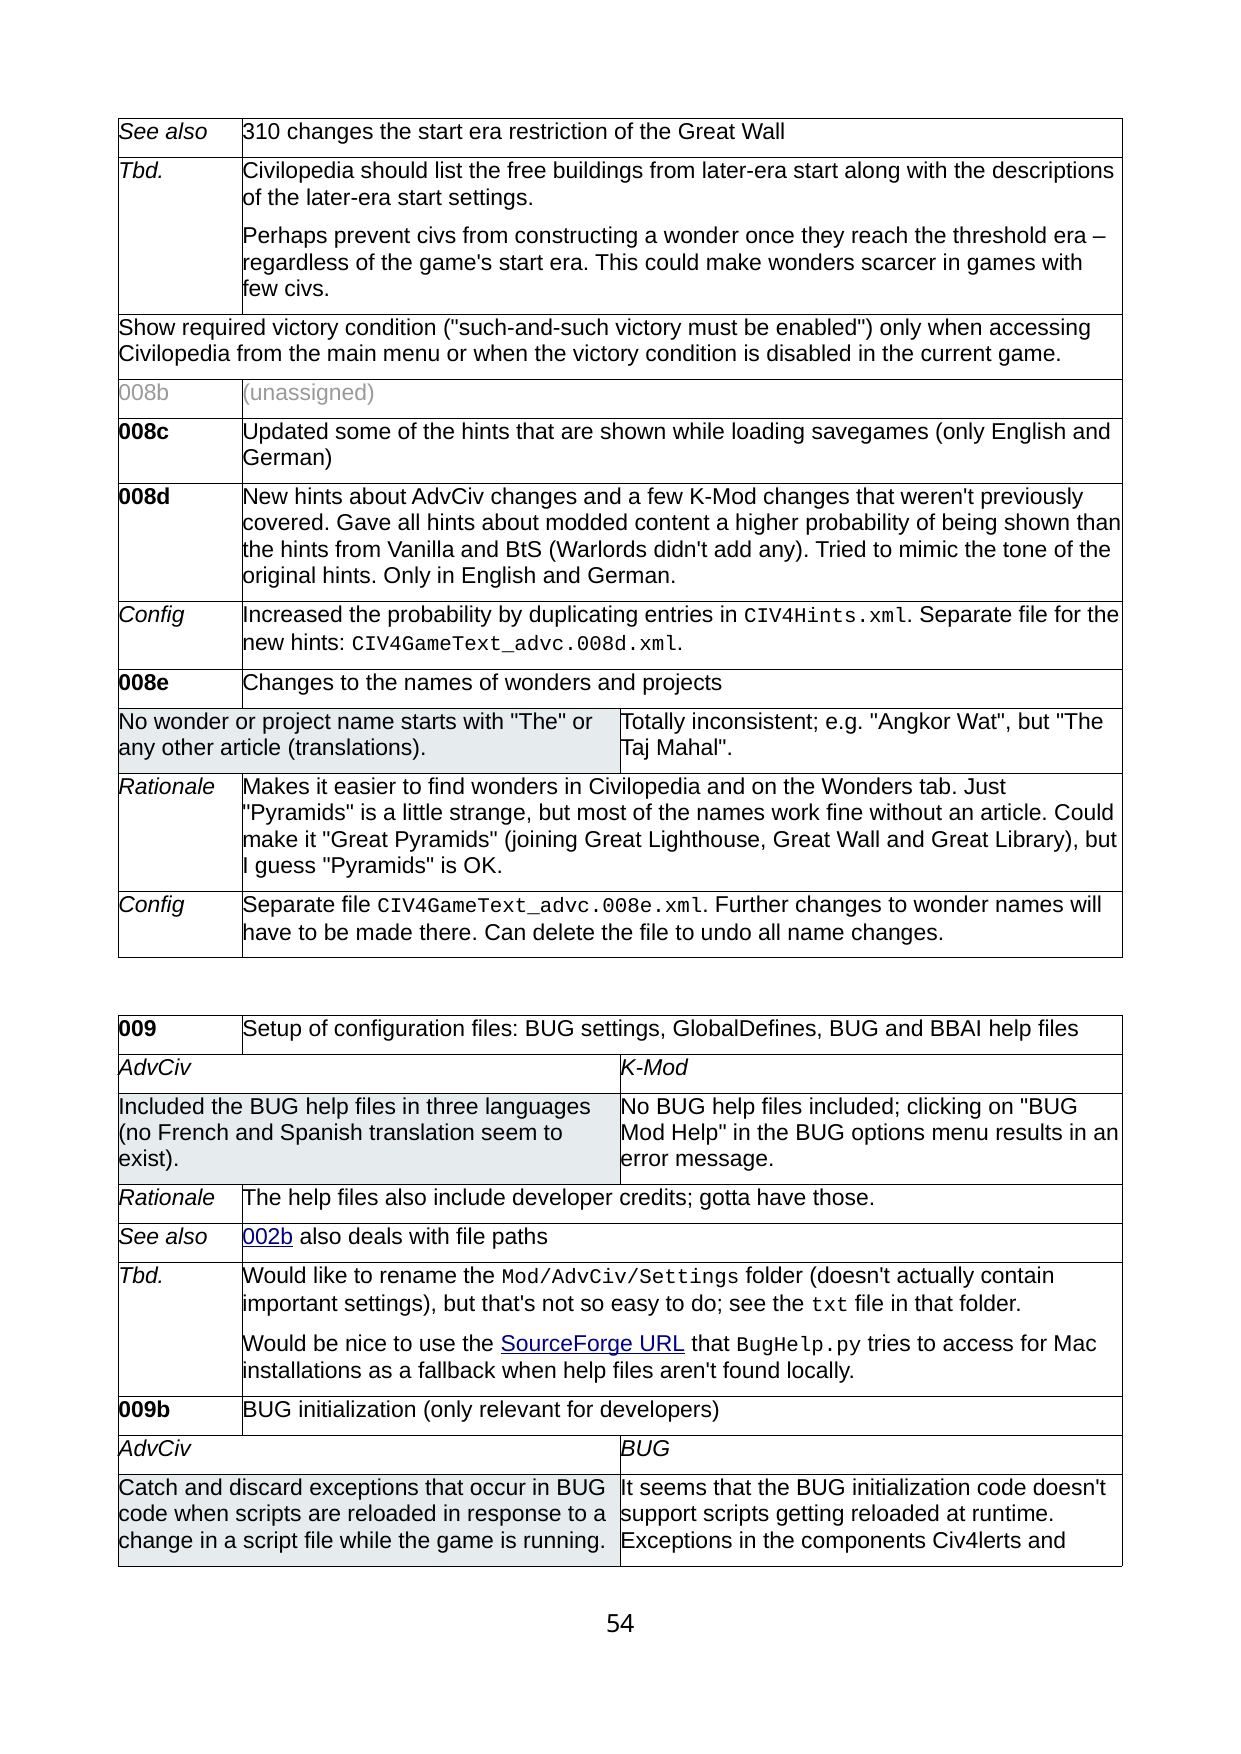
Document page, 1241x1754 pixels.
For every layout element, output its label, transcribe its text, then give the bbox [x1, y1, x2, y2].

table_cell 310 changes the start era restriction of the Great Wall [243, 119, 1122, 157]
table_cell Totally inconsistent; e.g. "Angkor Wat", but "The Taj Mahal". [621, 709, 1122, 773]
table_cell Included the BUG help files in three languages (no French and Spanish translation seem to exist). [119, 1094, 620, 1184]
table_cell BUG initialization (only relevant for developers) [243, 1397, 1122, 1435]
table_cell BUG [621, 1436, 1122, 1474]
table_cell Separate file CIV4GameText_advc.008e.xml. Further changes to wonder names will have to be made there. Can delete the file to undo all name changes. [243, 892, 1122, 957]
table_cell 008c [119, 419, 242, 483]
table_cell K-Mod [621, 1055, 1122, 1093]
table_cell Config [119, 892, 242, 957]
table_cell Updated some of the hints that are shown while loading savegames (only English and German) [243, 419, 1122, 483]
table_cell Catch and discard exceptions that occur in BUG code when scripts are reloaded in response to a change in a script file while the game is running. [119, 1475, 620, 1566]
table_cell Civilopedia should list the free buildings from later-era start along with the descriptions of the later-era start settings. Perhaps prevent civs from constructing a wonder once they reach the threshold era – regardless of the game's start era. This could make wonders scarcer in games with few civs. [243, 158, 1122, 314]
table_cell (unassigned) [243, 380, 1122, 418]
table_cell The help files also include developer credits; gotta have those. [243, 1185, 1122, 1223]
table_cell Rationale [119, 774, 242, 891]
table_cell Tbd. [119, 1263, 242, 1396]
table_cell See also [119, 119, 242, 157]
table_cell Changes to the names of wonders and projects [243, 670, 1122, 708]
table_cell Rationale [119, 1185, 242, 1223]
table_cell 008d [119, 484, 242, 601]
table_cell AdvCiv [119, 1436, 620, 1474]
table_cell No wonder or project name starts with "The" or any other article (translations). [119, 709, 620, 773]
table_cell Tbd. [119, 158, 242, 314]
table_header 009 [119, 1016, 242, 1054]
table_cell 008b [119, 380, 242, 418]
table_cell 002b also deals with file paths [243, 1224, 1122, 1262]
table_cell 008e [119, 670, 242, 708]
table_cell 009b [119, 1397, 242, 1435]
table_header Setup of configuration files: BUG settings, GlobalDefines, BUG and BBAI help files [243, 1016, 1122, 1054]
table_cell AdvCiv [119, 1055, 620, 1093]
table_cell No BUG help files included; clicking on "BUG Mod Help" in the BUG options menu results in an error message. [621, 1094, 1122, 1184]
table_cell Would like to rename the Mod/AdvCiv/Settings folder (doesn't actually contain important settings), but that's not so easy to do; see the txt file in that folder. Would be nice to use the SourceForge URL that BugHelp.py tries to access for Mac installations as a fallback when help files aren't found locally. [243, 1263, 1122, 1396]
table_cell Show required victory condition ("such-and-such victory must be enabled") only when accessing Civilopedia from the main menu or when the victory condition is disabled in the current game. [119, 315, 1122, 379]
table_cell Config [119, 602, 242, 669]
table_cell Increased the probability by duplicating entries in CIV4Hints.xml. Separate file for the new hints: CIV4GameText_advc.008d.xml. [243, 602, 1122, 669]
table_cell New hints about AdvCiv changes and a few K-Mod changes that weren't previously covered. Gave all hints about modded content a higher probability of being shown than the hints from Vanilla and BtS (Warlords didn't add any). Tried to mimic the tone of the original hints. Only in English and German. [243, 484, 1122, 601]
table_cell See also [119, 1224, 242, 1262]
table_cell Makes it easier to find wonders in Civilopedia and on the Wonders tab. Just "Pyramids" is a little strange, but most of the names work fine without an article. Could make it "Great Pyramids" (joining Great Lighthouse, Great Wall and Great Library), but I guess "Pyramids" is OK. [243, 774, 1122, 891]
table_cell It seems that the BUG initialization code doesn't support scripts getting reloaded at runtime. Exceptions in the components Civ4lerts and [621, 1475, 1122, 1566]
